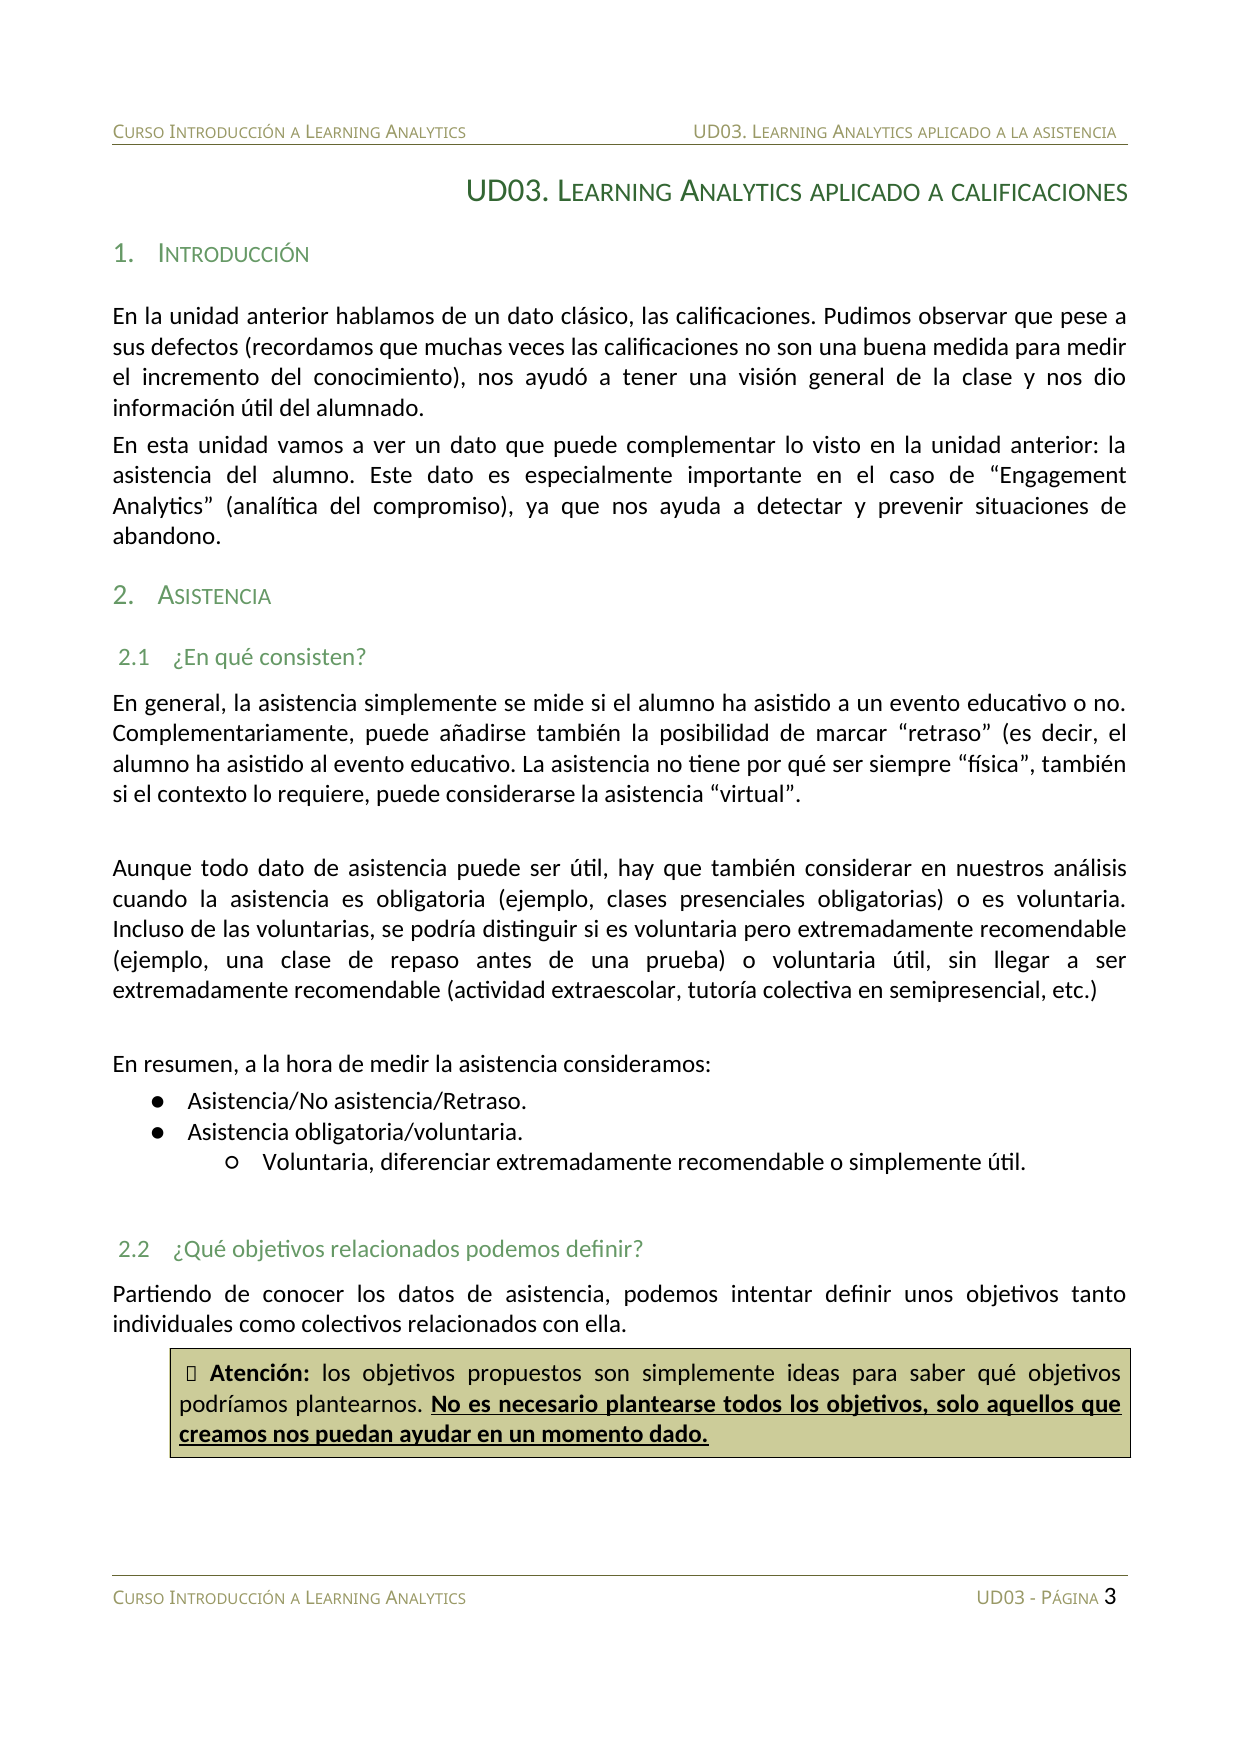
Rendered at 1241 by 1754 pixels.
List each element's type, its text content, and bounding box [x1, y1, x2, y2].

subtitle ¿Qué objetivos relacionados podemos definir? [112, 1233, 1128, 1263]
list Voluntaria, diferenciar extremadamente recomendable o simplemente útil. [225, 1146, 1128, 1177]
text En resumen, a la hora de medir la asistencia consideramos: [112, 1048, 1128, 1079]
text En la unidad anterior hablamos de un dato clásico, las calificaciones. Pudimos observar que pese a sus defectos (recordamos que muchas veces las calificaciones no son una buena medida para medir el incremento del conocimiento), nos ayudó a tener una visión general de la clase y nos dio información útil del alumnado. [112, 300, 1128, 422]
text Aunque todo dato de asistencia puede ser útil, hay que también considerar en nuestros análisis cuando la asistencia es obligatoria (ejemplo, clases presenciales obligatorias) o es voluntaria. Incluso de las voluntarias, se podría distinguir si es voluntaria pero extremadamente recomendable (ejemplo, una clase de repaso antes de una prueba) o voluntaria útil, sin llegar a ser extremadamente recomendable (actividad extraescolar, tutoría colectiva en semipresencial, etc.) [112, 852, 1128, 1005]
text ❕ Atención: los objetivos propuestos son simplemente ideas para saber qué objetivos podríamos plantearnos. No es necesario plantearse todos los objetivos, solo aquellos que creamos nos puedan ayudar en un momento dado. [171, 1349, 1130, 1457]
text En general, la asistencia simplemente se mide si el alumno ha asistido a un evento educativo o no. Complementariamente, puede añadirse también la posibilidad de marcar “retraso” (es decir, el alumno ha asistido al evento educativo. La asistencia no tiene por qué ser siempre “física”, también si el contexto lo requiere, puede considerarse la asistencia “virtual”. [112, 687, 1128, 809]
list Asistencia/No asistencia/Retraso. [150, 1085, 1128, 1116]
text UD03. Learning Analytics aplicado a calificaciones [112, 169, 1128, 210]
list Asistencia obligatoria/voluntaria. [150, 1116, 1128, 1146]
text Partiendo de conocer los datos de asistencia, podemos intentar definir unos objetivos tanto individuales como colectivos relacionados con ella. [112, 1278, 1128, 1339]
text En esta unidad vamos a ver un dato que puede complementar lo visto en la unidad anterior: la asistencia del alumno. Este dato es especialmente importante en el caso de “Engagement Analytics” (analítica del compromiso), ya que nos ayuda a detectar y prevenir situaciones de abandono. [112, 429, 1128, 551]
subtitle ¿En qué consisten? [112, 641, 1128, 672]
subtitle Introducción [112, 234, 1128, 270]
subtitle Asistencia [112, 576, 1128, 611]
